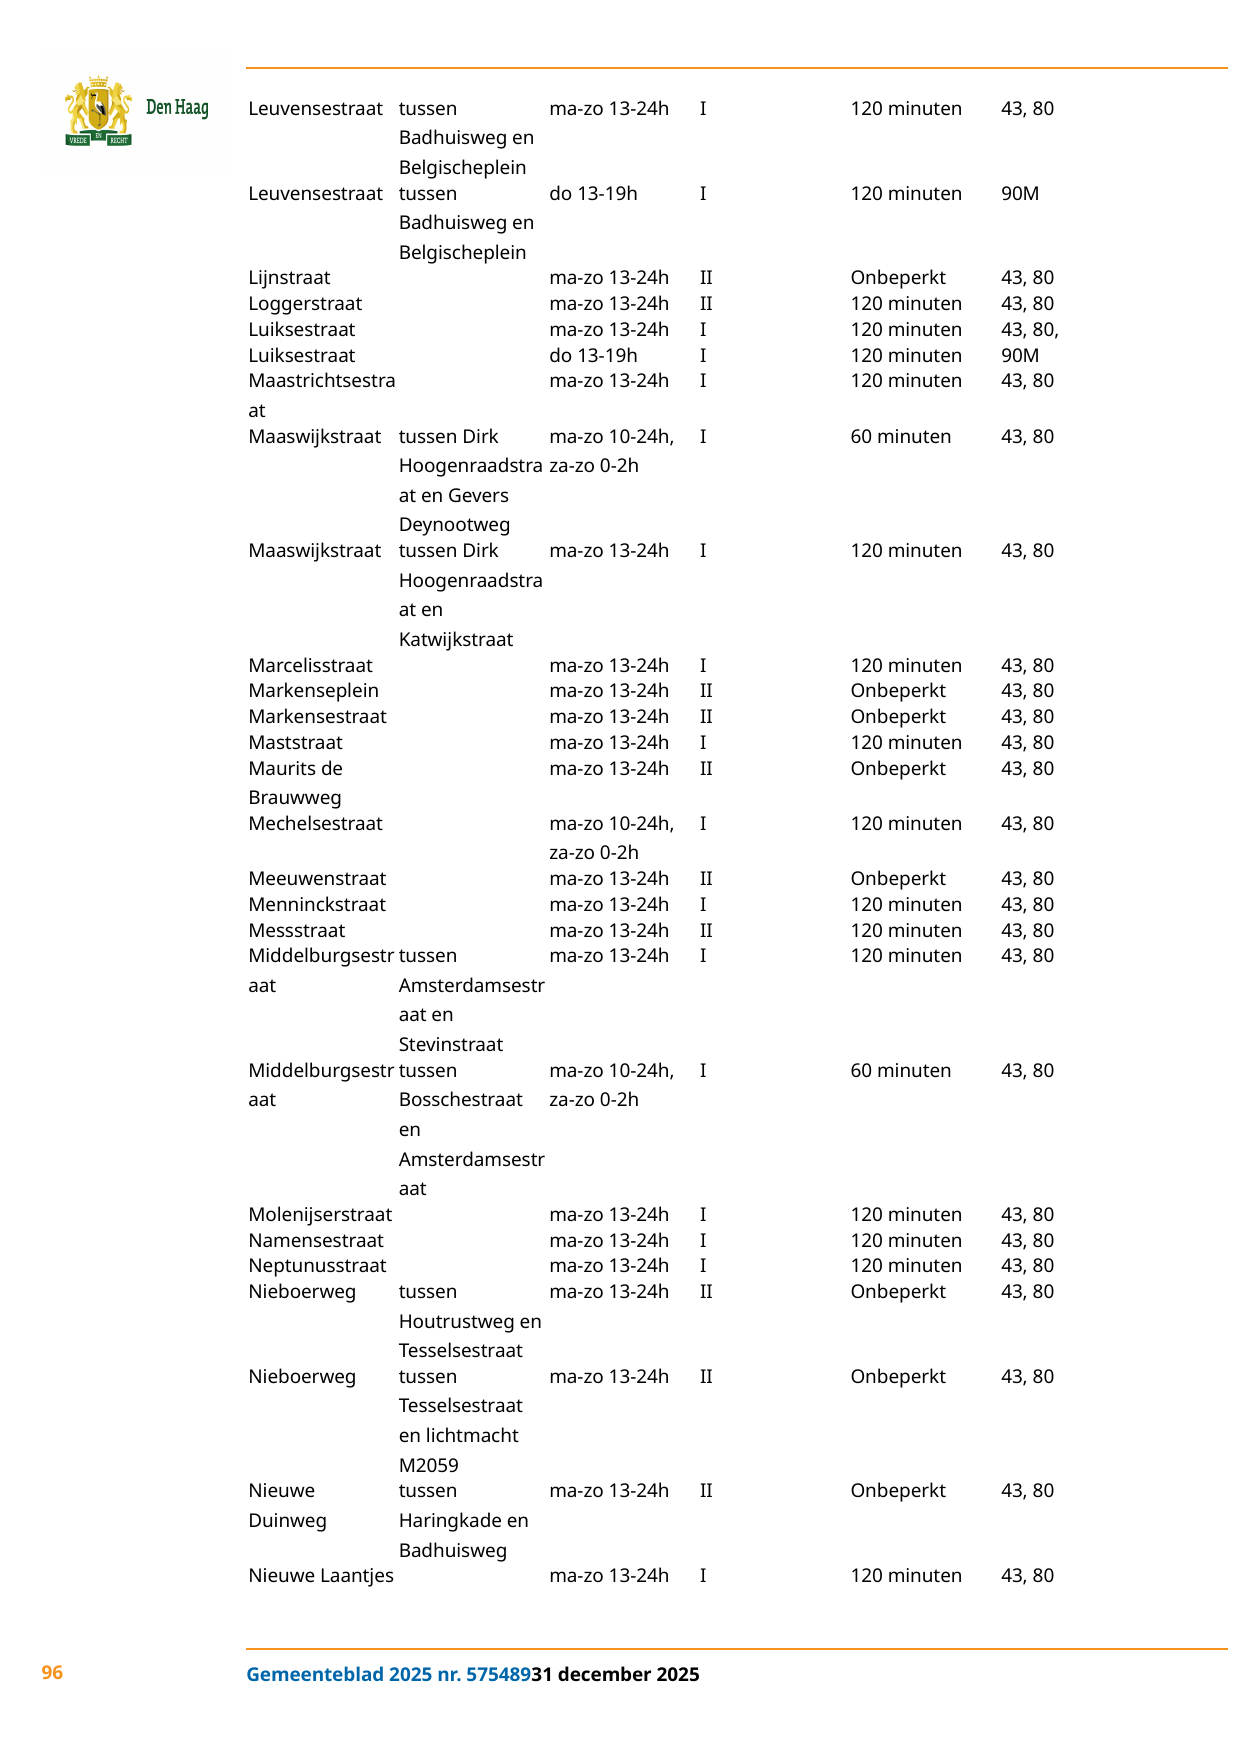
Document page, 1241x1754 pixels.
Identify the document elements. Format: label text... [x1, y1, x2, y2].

table_cell ma-zo 13-24h [549, 95, 700, 180]
table_cell [399, 703, 549, 729]
table_cell 43, 80 [1001, 917, 1152, 942]
table_cell tussen Amsterdamsestraat en Stevinstraat [399, 943, 549, 1057]
table_cell 90M [1001, 180, 1152, 264]
table_cell I [700, 342, 850, 367]
table_cell ma-zo 13-24h [549, 755, 700, 810]
table_cell ma-zo 13-24h [549, 1278, 700, 1363]
table_cell 43, 80 [1001, 729, 1152, 755]
table_cell [399, 1563, 549, 1588]
table_cell Middelburgsestraat [248, 943, 398, 1057]
table_cell 43, 80 [1001, 265, 1152, 290]
table_cell [399, 1227, 549, 1252]
table_cell I [700, 537, 850, 652]
table_cell Markenseplein [248, 678, 398, 703]
table_cell ma-zo 13-24h [549, 1563, 700, 1588]
table_cell [399, 652, 549, 677]
table_cell ma-zo 13-24h [549, 729, 700, 755]
table_cell [399, 290, 549, 316]
table_cell ma-zo 13-24h [549, 316, 700, 342]
table_cell 43, 80 [1001, 290, 1152, 316]
table_cell Molenijserstraat [248, 1201, 398, 1227]
table_cell I [700, 1253, 850, 1278]
table_cell II [700, 865, 850, 891]
table_cell 120 minuten [850, 342, 1001, 367]
table_cell Nieboerweg [248, 1278, 398, 1363]
table_cell I [700, 423, 850, 537]
table_cell 60 minuten [850, 423, 1001, 537]
table_cell Onbeperkt [850, 703, 1001, 729]
table_cell 43, 80 [1001, 865, 1152, 891]
table_cell ma-zo 13-24h [549, 943, 700, 1057]
table_cell Luiksestraat [248, 316, 398, 342]
table_cell I [700, 943, 850, 1057]
table_cell I [700, 180, 850, 264]
table_cell I [700, 729, 850, 755]
table_cell [399, 755, 549, 810]
table_cell Loggerstraat [248, 290, 398, 316]
table_cell I [700, 1563, 850, 1588]
table_cell [399, 1201, 549, 1227]
table_cell 43, 80 [1001, 1227, 1152, 1252]
table_cell 120 minuten [850, 891, 1001, 917]
table_cell Onbeperkt [850, 1363, 1001, 1478]
table_cell ma-zo 13-24h [549, 703, 700, 729]
table_cell Middelburgsestraat [248, 1057, 398, 1201]
table_cell Leuvensestraat [248, 180, 398, 264]
table_cell 60 minuten [850, 1057, 1001, 1201]
table_cell Maststraat [248, 729, 398, 755]
table_cell do 13-19h [549, 342, 700, 367]
table_cell 120 minuten [850, 368, 1001, 423]
table_cell [399, 316, 549, 342]
table_cell I [700, 652, 850, 677]
table_cell ma-zo 13-24h [549, 1253, 700, 1278]
table_cell II [700, 290, 850, 316]
table_cell 43, 80 [1001, 95, 1152, 180]
table_cell 120 minuten [850, 1253, 1001, 1278]
table_cell 43, 80 [1001, 368, 1152, 423]
table_cell Onbeperkt [850, 865, 1001, 891]
table_cell ma-zo 10-24h, za-zo 0-2h [549, 1057, 700, 1201]
table_cell [399, 368, 549, 423]
table_cell Leuvensestraat [248, 95, 398, 180]
table_cell 120 minuten [850, 290, 1001, 316]
table_cell tussen Badhuisweg en Belgischeplein [399, 95, 549, 180]
table_cell Maurits de Brauwweg [248, 755, 398, 810]
table_cell ma-zo 13-24h [549, 678, 700, 703]
table_cell [399, 810, 549, 865]
table_cell 43, 80 [1001, 1201, 1152, 1227]
table_cell Maastrichtsestraat [248, 368, 398, 423]
table_cell 120 minuten [850, 1227, 1001, 1252]
table_cell II [700, 265, 850, 290]
table_cell Nieuwe Laantjes [248, 1563, 398, 1588]
picture [41, 47, 231, 172]
table_cell II [700, 917, 850, 942]
table_cell 43, 80 [1001, 891, 1152, 917]
table_cell tussen Bosschestraat en Amsterdamsestraat [399, 1057, 549, 1201]
table_cell 43, 80 [1001, 1478, 1152, 1562]
table_cell [399, 729, 549, 755]
table_cell do 13-19h [549, 180, 700, 264]
table_cell ma-zo 13-24h [549, 265, 700, 290]
table_cell 120 minuten [850, 729, 1001, 755]
table_cell ma-zo 13-24h [549, 865, 700, 891]
table_cell ma-zo 13-24h [549, 1201, 700, 1227]
table_cell I [700, 810, 850, 865]
table_cell 43, 80 [1001, 537, 1152, 652]
table_cell Mechelsestraat [248, 810, 398, 865]
table_cell I [700, 1057, 850, 1201]
table_cell Namensestraat [248, 1227, 398, 1252]
table_cell 120 minuten [850, 95, 1001, 180]
table_cell II [700, 1278, 850, 1363]
table_cell [399, 917, 549, 942]
table_cell Luiksestraat [248, 342, 398, 367]
table_cell 120 minuten [850, 917, 1001, 942]
table_cell Menninckstraat [248, 891, 398, 917]
table_cell 120 minuten [850, 652, 1001, 677]
table_cell Maaswijkstraat [248, 537, 398, 652]
table_cell [399, 678, 549, 703]
table_cell 43, 80 [1001, 1253, 1152, 1278]
table_cell 43, 80 [1001, 703, 1152, 729]
table_cell II [700, 678, 850, 703]
table_cell ma-zo 13-24h [549, 1478, 700, 1562]
table_cell [399, 342, 549, 367]
table_cell Messstraat [248, 917, 398, 942]
table_cell 120 minuten [850, 1201, 1001, 1227]
table_cell Onbeperkt [850, 1478, 1001, 1562]
table_cell 120 minuten [850, 537, 1001, 652]
table_cell 43, 80 [1001, 1363, 1152, 1478]
table_cell 43, 80 [1001, 1278, 1152, 1363]
table_cell Meeuwenstraat [248, 865, 398, 891]
table_cell I [700, 316, 850, 342]
table_cell Marcelisstraat [248, 652, 398, 677]
table_cell tussen Haringkade en Badhuisweg [399, 1478, 549, 1562]
table_cell Nieuwe Duinweg [248, 1478, 398, 1562]
table_cell ma-zo 13-24h [549, 1363, 700, 1478]
table_cell 43, 80 [1001, 1563, 1152, 1588]
table_cell I [700, 1227, 850, 1252]
table_cell Lijnstraat [248, 265, 398, 290]
table_cell I [700, 368, 850, 423]
table_cell [399, 1253, 549, 1278]
table_cell ma-zo 13-24h [549, 368, 700, 423]
table_cell 43, 80 [1001, 423, 1152, 537]
table_cell 120 minuten [850, 810, 1001, 865]
table_cell I [700, 1201, 850, 1227]
table_cell Nieboerweg [248, 1363, 398, 1478]
table_cell ma-zo 13-24h [549, 290, 700, 316]
table_cell Onbeperkt [850, 265, 1001, 290]
table_cell Onbeperkt [850, 755, 1001, 810]
table_cell ma-zo 13-24h [549, 891, 700, 917]
table_cell tussen Tesselsestraat en lichtmacht M2059 [399, 1363, 549, 1478]
table_cell II [700, 1478, 850, 1562]
table_cell [399, 865, 549, 891]
table_cell II [700, 1363, 850, 1478]
table_cell 120 minuten [850, 943, 1001, 1057]
table_cell 120 minuten [850, 180, 1001, 264]
table_cell ma-zo 13-24h [549, 1227, 700, 1252]
table_cell tussen Dirk Hoogenraadstraat en Gevers Deynootweg [399, 423, 549, 537]
table_cell ma-zo 13-24h [549, 917, 700, 942]
table_cell ma-zo 13-24h [549, 652, 700, 677]
table_cell 120 minuten [850, 316, 1001, 342]
table_cell 90M [1001, 342, 1152, 367]
table_cell 43, 80 [1001, 652, 1152, 677]
table_cell ma-zo 10-24h, za-zo 0-2h [549, 423, 700, 537]
table_cell Maaswijkstraat [248, 423, 398, 537]
table_cell Onbeperkt [850, 678, 1001, 703]
table_cell ma-zo 10-24h, za-zo 0-2h [549, 810, 700, 865]
table_cell ma-zo 13-24h [549, 537, 700, 652]
table_cell 43, 80 [1001, 678, 1152, 703]
table_cell [399, 265, 549, 290]
table_cell Neptunusstraat [248, 1253, 398, 1278]
table_cell I [700, 95, 850, 180]
table_cell 43, 80 [1001, 755, 1152, 810]
table_cell [399, 891, 549, 917]
table_cell Markensestraat [248, 703, 398, 729]
table_cell Onbeperkt [850, 1278, 1001, 1363]
table_cell 120 minuten [850, 1563, 1001, 1588]
table_cell II [700, 703, 850, 729]
table_cell II [700, 755, 850, 810]
table_cell 43, 80 [1001, 1057, 1152, 1201]
table_cell tussen Houtrustweg en Tesselsestraat [399, 1278, 549, 1363]
table_cell 43, 80, [1001, 316, 1152, 342]
table_cell 43, 80 [1001, 943, 1152, 1057]
table_cell I [700, 891, 850, 917]
table_cell tussen Dirk Hoogenraadstraat en Katwijkstraat [399, 537, 549, 652]
table_cell 43, 80 [1001, 810, 1152, 865]
table_cell tussen Badhuisweg en Belgischeplein [399, 180, 549, 264]
